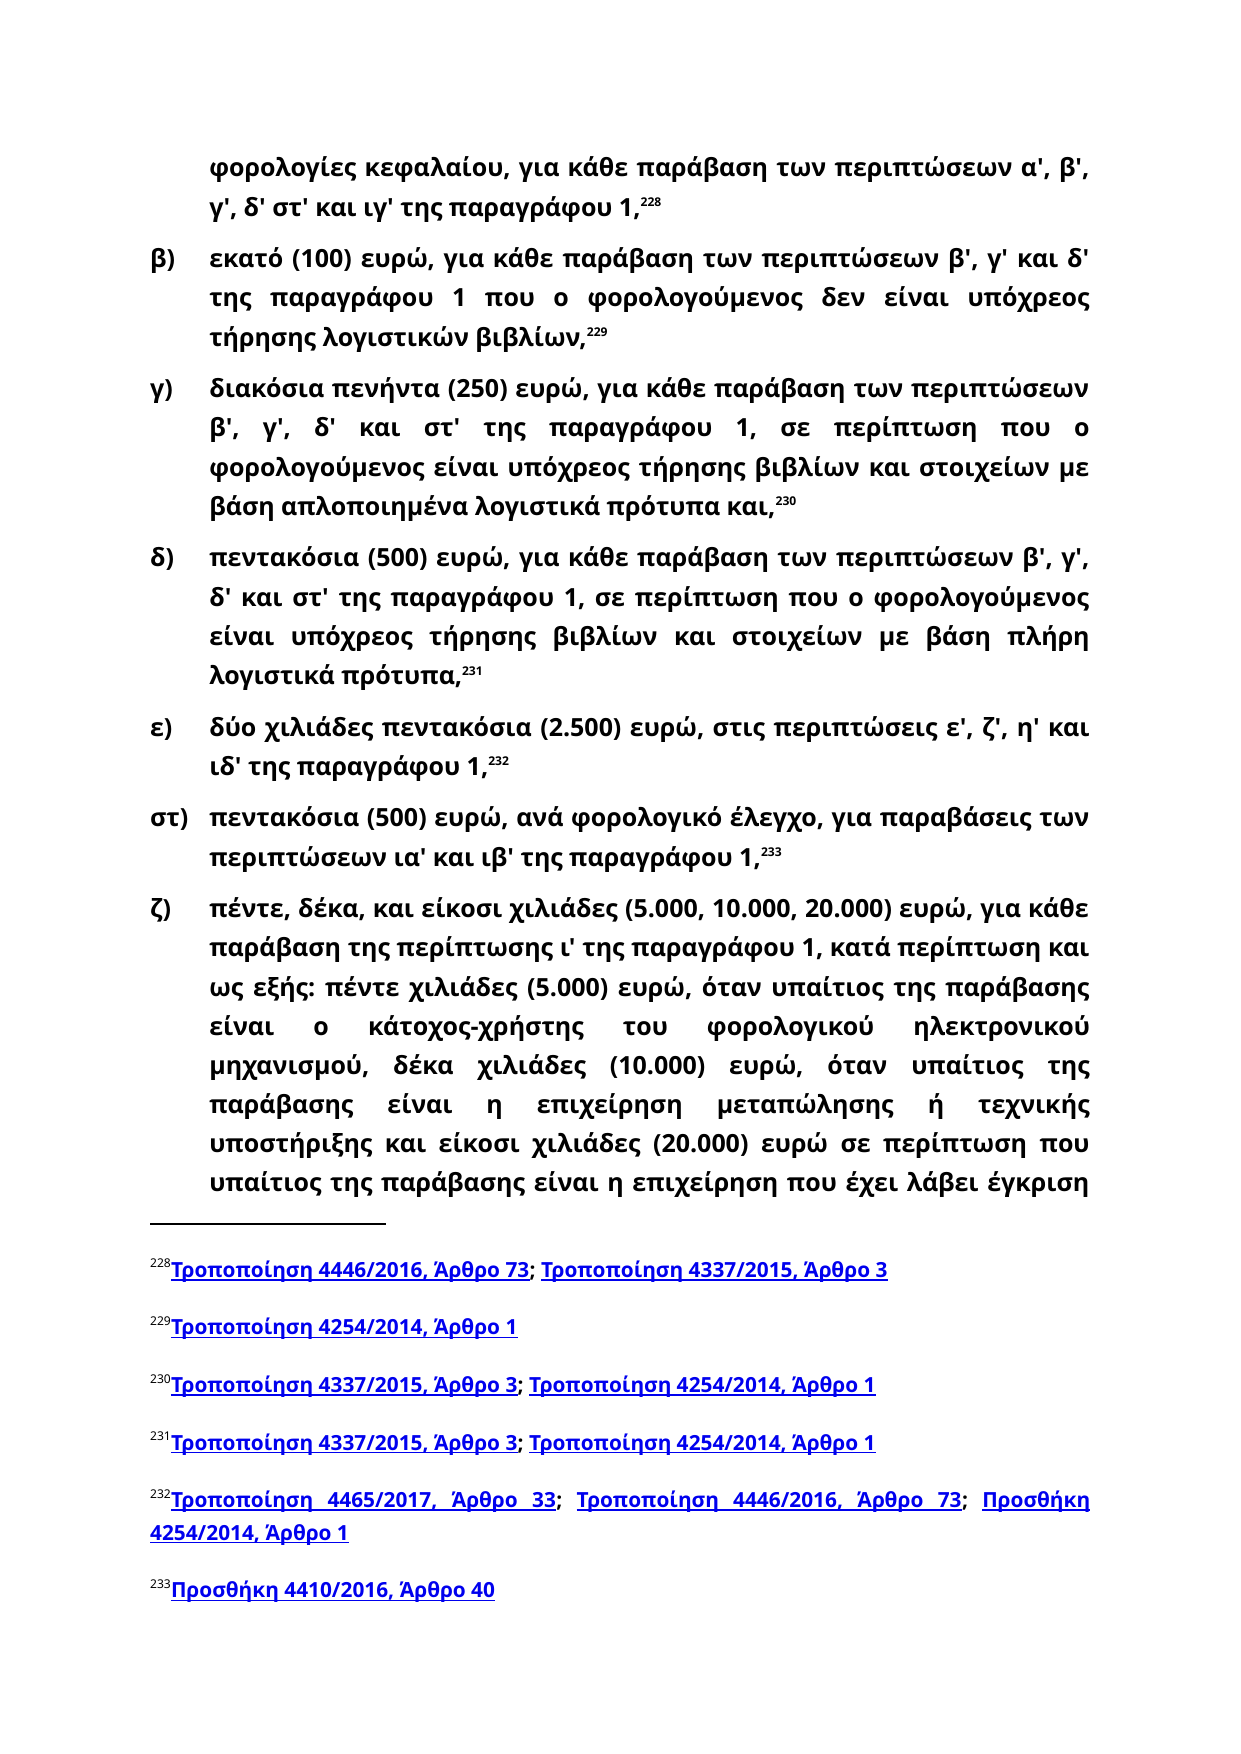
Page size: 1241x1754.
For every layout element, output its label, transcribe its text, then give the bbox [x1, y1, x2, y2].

list φορολογίες κεφαλαίου, για κάθε παράβαση των περιπτώσεων α', β', γ', δ' στ' και ιγ' της παραγράφου 1, [150, 150, 1090, 223]
list στ) πεντακόσια (500) ευρώ, ανά φορολογικό έλεγχο, για παραβάσεις των περιπτώσεων ια' και ιβ' της παραγράφου 1, [150, 800, 1090, 873]
text Προσθήκη 4410/2016, Άρθρο 40 [150, 1576, 1090, 1604]
text Τροποποίηση 4337/2015, Άρθρο 3; Τροποποίηση 4254/2014, Άρθρο 1 [150, 1428, 1090, 1456]
text Τροποποίηση 4465/2017, Άρθρο 33; Τροποποίηση 4446/2016, Άρθρο 73; Προσθήκη 4254/2014, Άρθρο 1 [150, 1485, 1090, 1546]
list δ) πεντακόσια (500) ευρώ, για κάθε παράβαση των περιπτώσεων β', γ', δ' και στ' της παραγράφου 1, σε περίπτωση που ο φορολογούμενος είναι υπόχρεος τήρησης βιβλίων και στοιχείων με βάση πλήρη λογιστικά πρότυπα, [150, 540, 1090, 692]
list ζ) πέντε, δέκα, και είκοσι χιλιάδες (5.000, 10.000, 20.000) ευρώ, για κάθε παράβαση της περίπτωσης ι' της παραγράφου 1, κατά περίπτωση και ως εξής: πέντε χιλιάδες (5.000) ευρώ, όταν υπαίτιος της παράβασης είναι ο κάτοχος-χρήστης του φορολογικού ηλεκτρονικού μηχανισμού, δέκα χιλιάδες (10.000) ευρώ, όταν υπαίτιος της παράβασης είναι η επιχείρηση μεταπώλησης ή τεχνικής υποστήριξης και είκοσι χιλιάδες (20.000) ευρώ σε περίπτωση που υπαίτιος της παράβασης είναι η επιχείρηση που έχει λάβει έγκριση [150, 891, 1090, 1199]
list γ) διακόσια πενήντα (250) ευρώ, για κάθε παράβαση των περιπτώσεων β', γ', δ' και στ' της παραγράφου 1, σε περίπτωση που ο φορολογούμενος είναι υπόχρεος τήρησης βιβλίων και στοιχείων με βάση απλοποιημένα λογιστικά πρότυπα και, [150, 371, 1090, 522]
list β) εκατό (100) ευρώ, για κάθε παράβαση των περιπτώσεων β', γ' και δ' της παραγράφου 1 που ο φορολογούμενος δεν είναι υπόχρεος τήρησης λογιστικών βιβλίων, [150, 241, 1090, 353]
text Τροποποίηση 4446/2016, Άρθρο 73; Τροποποίηση 4337/2015, Άρθρο 3 [150, 1255, 1090, 1283]
list ε) δύο χιλιάδες πεντακόσια (2.500) ευρώ, στις περιπτώσεις ε', ζ', η' και ιδ' της παραγράφου 1, [150, 709, 1090, 782]
text Τροποποίηση 4337/2015, Άρθρο 3; Τροποποίηση 4254/2014, Άρθρο 1 [150, 1370, 1090, 1398]
text Τροποποίηση 4254/2014, Άρθρο 1 [150, 1312, 1090, 1341]
